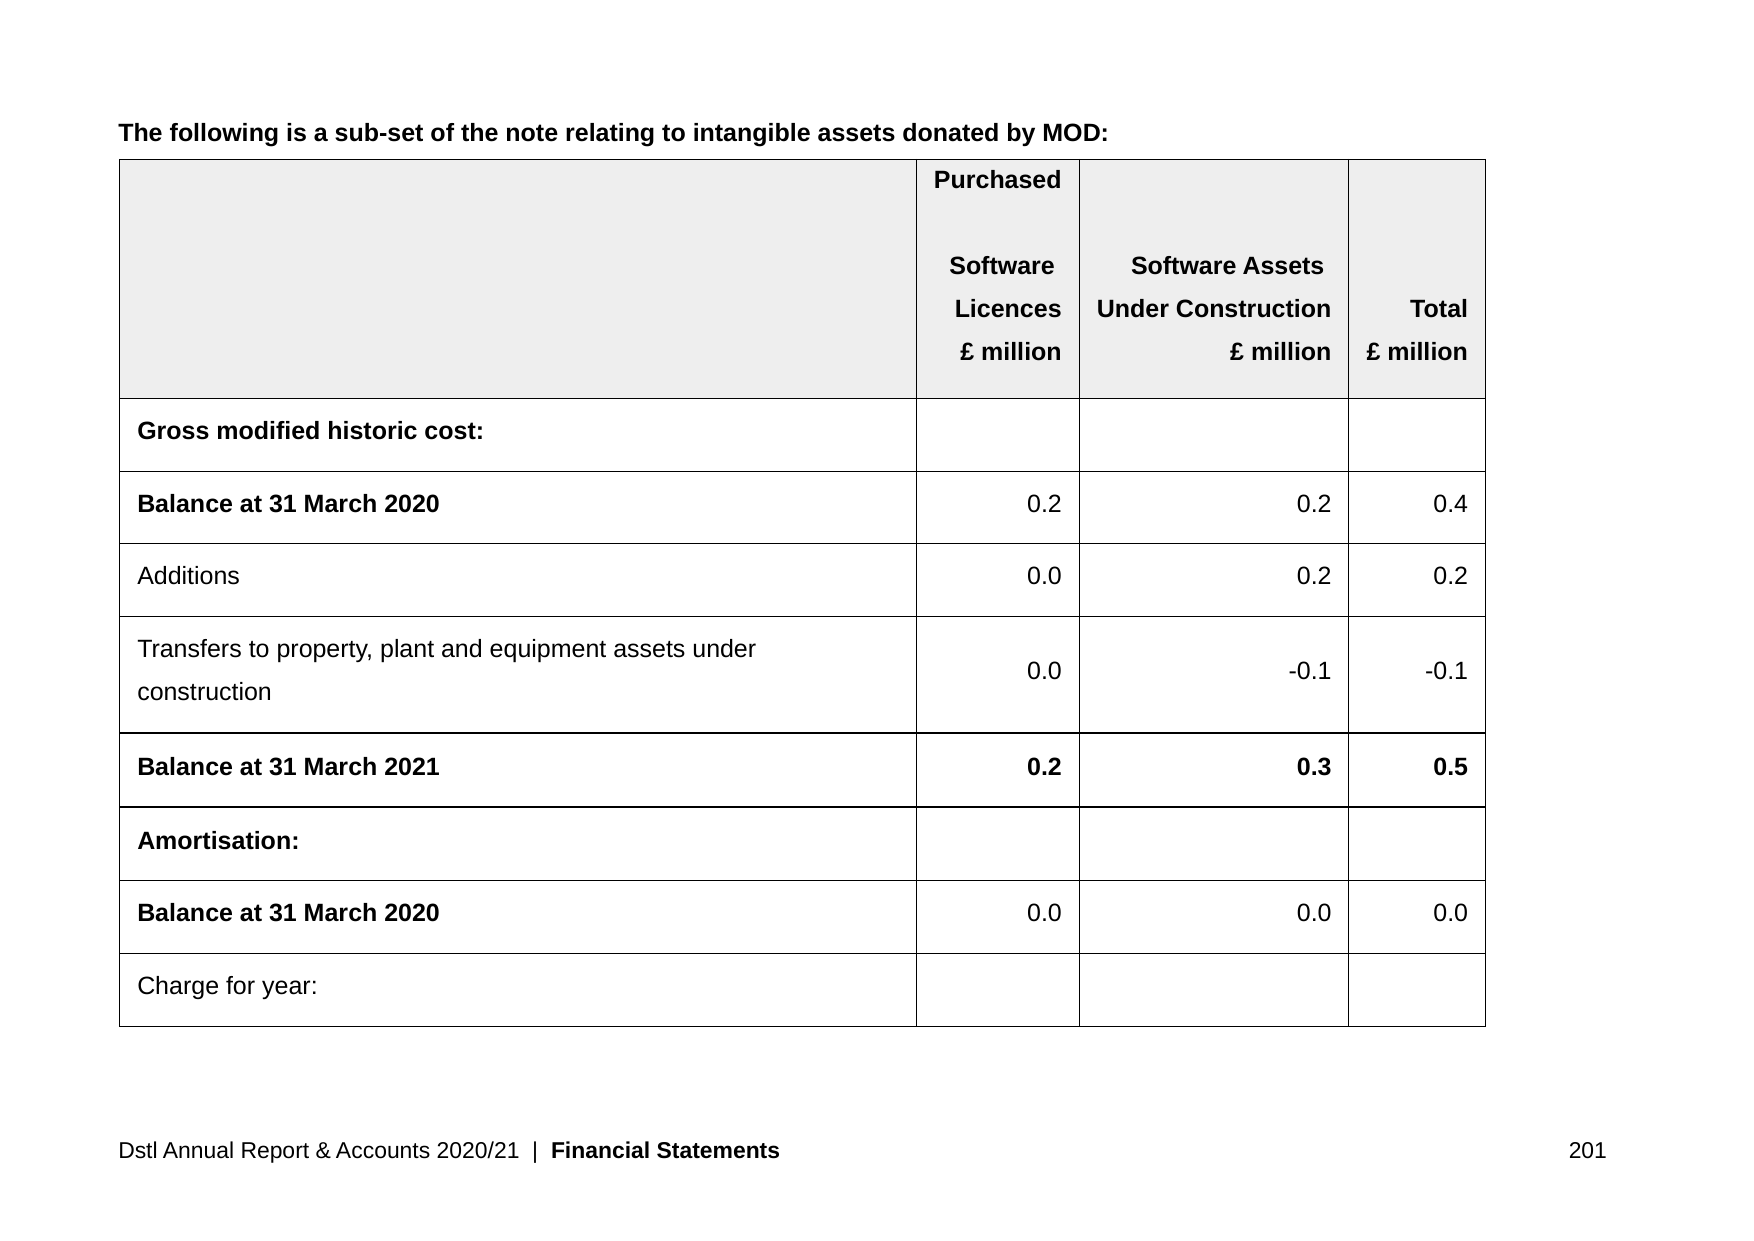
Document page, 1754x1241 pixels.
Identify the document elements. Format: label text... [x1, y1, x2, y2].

table_header Software Assets Under Construction £ million [1080, 160, 1348, 398]
table_cell -0.1 [1080, 617, 1348, 732]
table_cell [1349, 954, 1485, 1026]
table_cell 0.0 [1080, 881, 1348, 953]
table_cell 0.2 [917, 472, 1079, 543]
table_cell [917, 399, 1079, 471]
table_cell Transfers to property, plant and equipment assets under construction [120, 617, 916, 732]
table_cell Amortisation: [120, 808, 916, 880]
table_cell 0.0 [917, 617, 1079, 732]
table_cell 0.0 [917, 544, 1079, 616]
table_header Purchased Software Licences £ million [917, 160, 1079, 398]
table_cell [1080, 399, 1348, 471]
table_cell 0.2 [1080, 544, 1348, 616]
table_cell 0.2 [1080, 472, 1348, 543]
table_cell 0.4 [1349, 472, 1485, 543]
table_cell Gross modified historic cost: [120, 399, 916, 471]
table_cell 0.2 [917, 734, 1079, 806]
table_cell [1080, 954, 1348, 1026]
table_cell [917, 954, 1079, 1026]
table_cell 0.5 [1349, 734, 1485, 806]
table_header [120, 160, 916, 398]
table_cell Balance at 31 March 2021 [120, 734, 916, 806]
table_cell Charge for year: [120, 954, 916, 1026]
table_cell Additions [120, 544, 916, 616]
table_header Total £ million [1349, 160, 1485, 398]
table_cell -0.1 [1349, 617, 1485, 732]
table_cell 0.3 [1080, 734, 1348, 806]
table_cell Balance at 31 March 2020 [120, 881, 916, 953]
table_cell [1349, 399, 1485, 471]
table_cell 0.2 [1349, 544, 1485, 616]
table_cell [917, 808, 1079, 880]
table_cell 0.0 [1349, 881, 1485, 953]
table_cell [1080, 808, 1348, 880]
table_cell [1349, 808, 1485, 880]
table_cell 0.0 [917, 881, 1079, 953]
text The following is a sub-set of the note relating to intangible assets donated by MOD: [118, 118, 1636, 147]
table_cell Balance at 31 March 2020 [120, 472, 916, 543]
